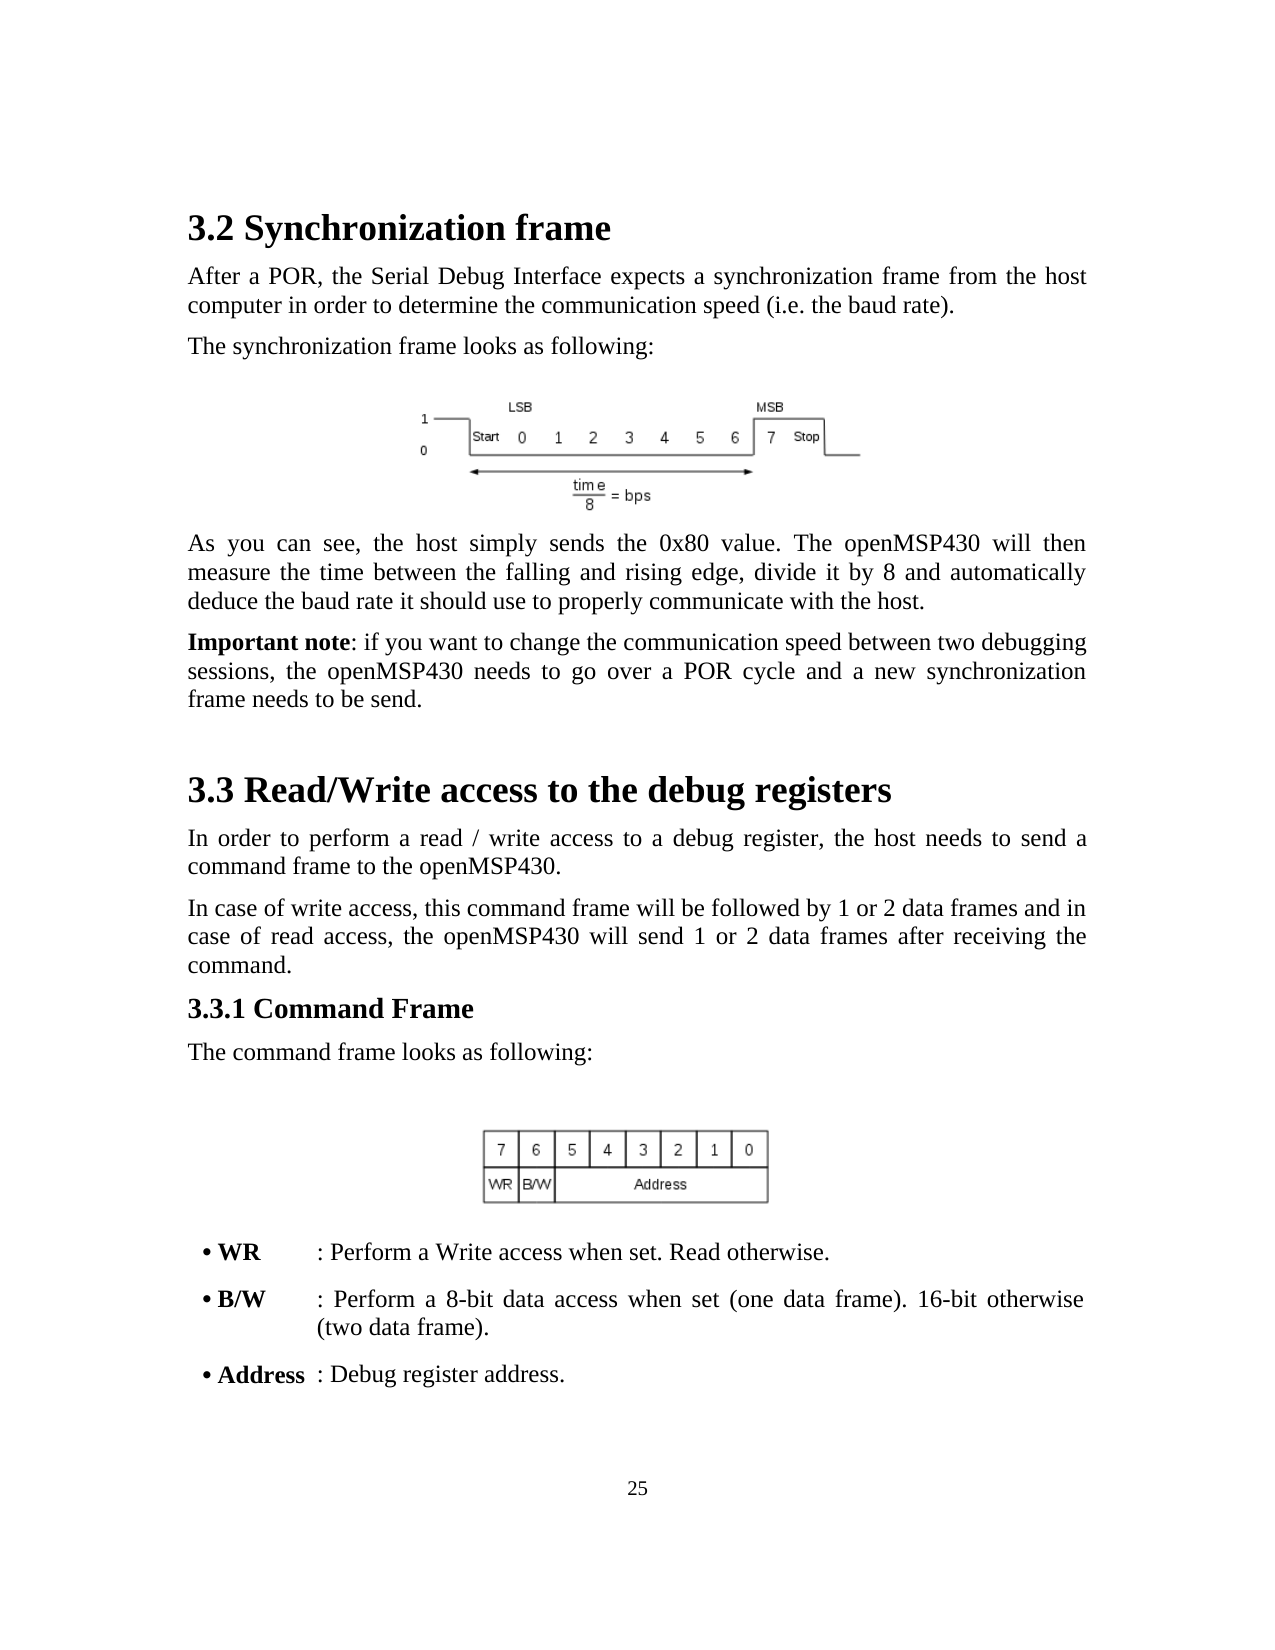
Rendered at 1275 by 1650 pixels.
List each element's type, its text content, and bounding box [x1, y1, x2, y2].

table_cell : Perform a 8-bit data access when set (one data frame). 16-bit otherwise (two data frame). [314, 1281, 1088, 1357]
text In order to perform a read / write access to a debug register, the host needs to send a command frame to the openMSP430. [187, 823, 1088, 880]
table_header [187, 1234, 199, 1281]
picture [349, 1096, 926, 1234]
table_cell [187, 1281, 199, 1357]
text In case of write access, this command frame will be followed by 1 or 2 data frames and in case of read access, the openMSP430 will send 1 or 2 data frames after receiving the command. [187, 893, 1088, 979]
table_cell [187, 1357, 199, 1445]
table_header • WR [200, 1234, 314, 1281]
text Important note: if you want to change the communication speed between two debugging sessions, the openMSP430 needs to go over a POR cycle and a new synchronization frame needs to be send. [187, 627, 1088, 713]
text 3.2 Synchronization frame [187, 206, 1088, 249]
text 3.3.1 Command Frame [187, 991, 1088, 1025]
table_cell • B/W [200, 1281, 314, 1357]
text The synchronization frame looks as following: [187, 331, 1088, 360]
picture [322, 379, 953, 529]
text 3.3 Read/Write access to the debug registers [187, 767, 1088, 810]
table_header : Perform a Write access when set. Read otherwise. [314, 1234, 1088, 1281]
table_cell : Debug register address. [314, 1357, 1088, 1445]
text As you can see, the host simply sends the 0x80 value. The openMSP430 will then measure the time between the falling and rising edge, divide it by 8 and automatically deduce the baud rate it should use to properly communicate with the host. [187, 529, 1088, 614]
text The command frame looks as following: [187, 1037, 1088, 1066]
text After a POR, the Serial Debug Interface expects a synchronization frame from the host computer in order to determine the communication speed (i.e. the baud rate). [187, 261, 1088, 319]
table_cell • Address [200, 1357, 314, 1445]
